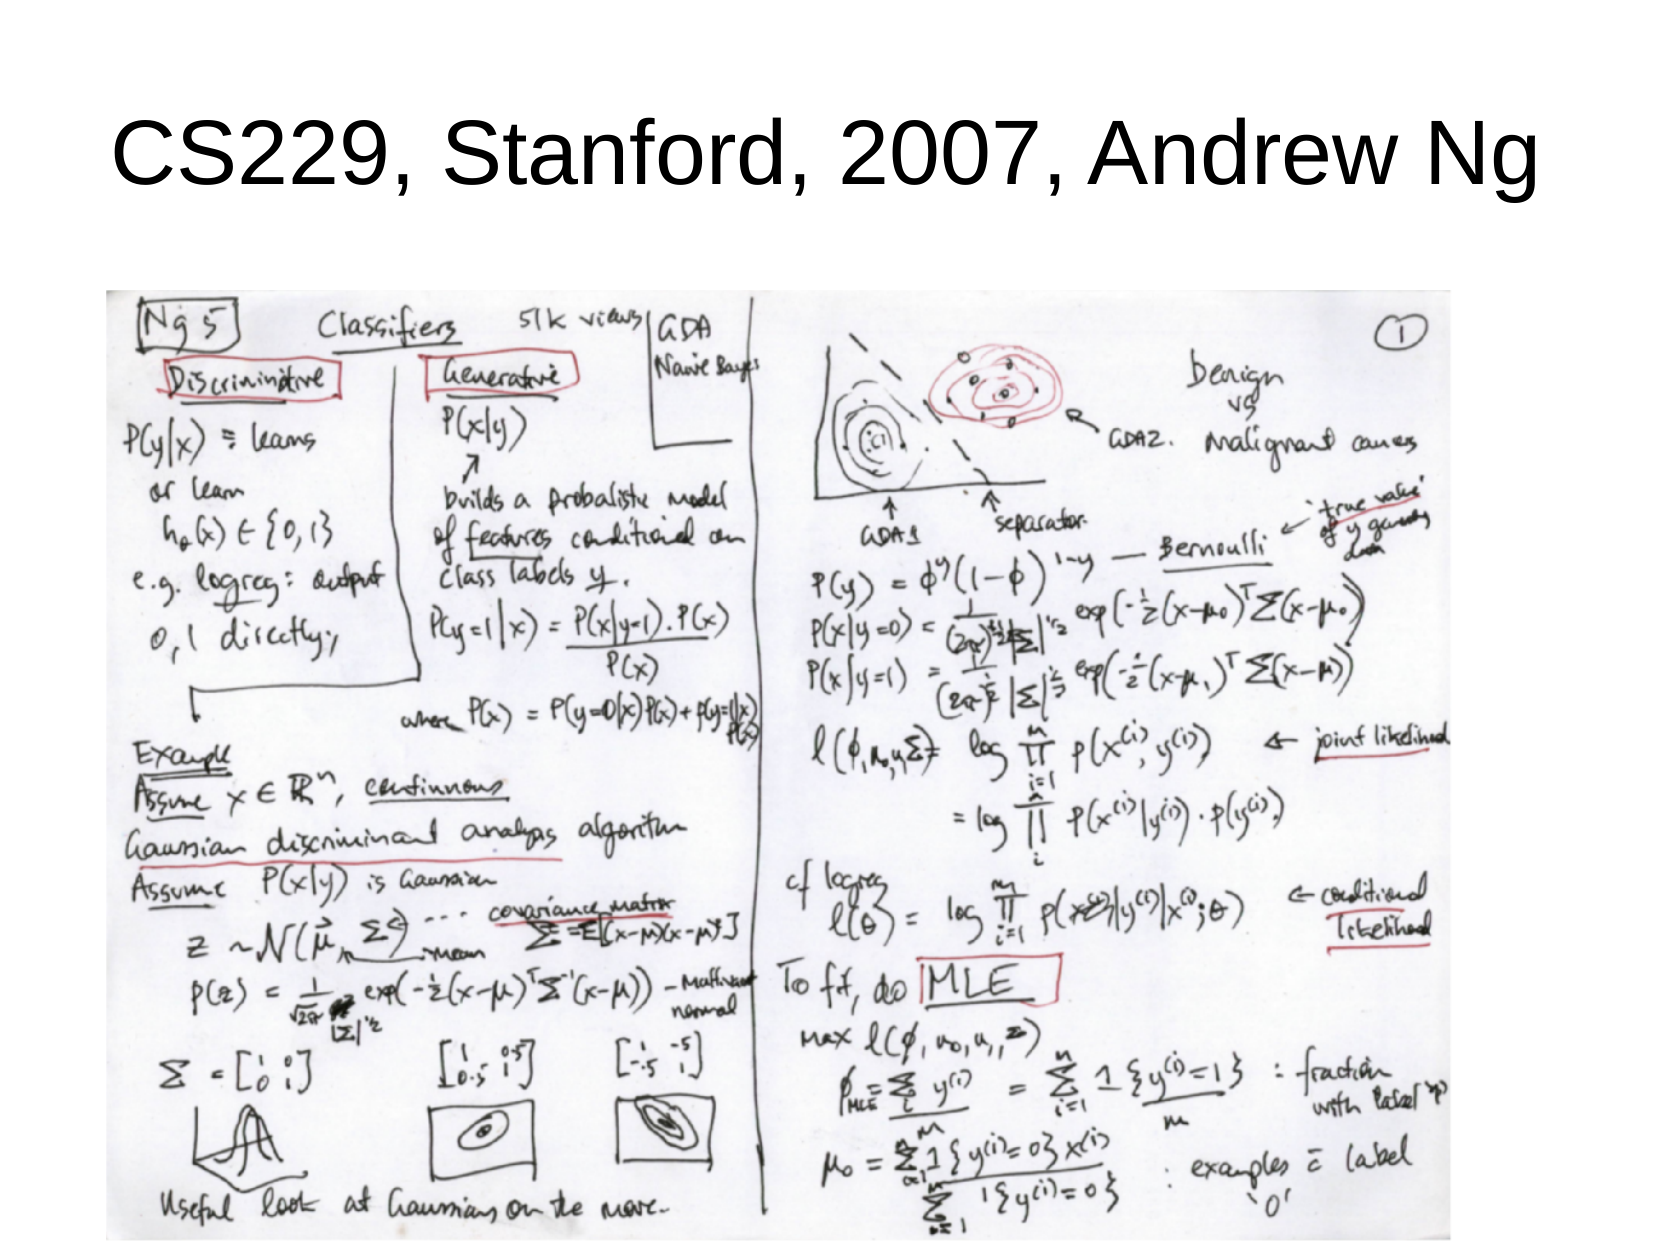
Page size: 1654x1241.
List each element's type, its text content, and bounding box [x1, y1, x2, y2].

picture [106, 290, 1453, 1241]
title CS229, Stanford, 2007, Andrew Ng [82, 49, 1571, 257]
